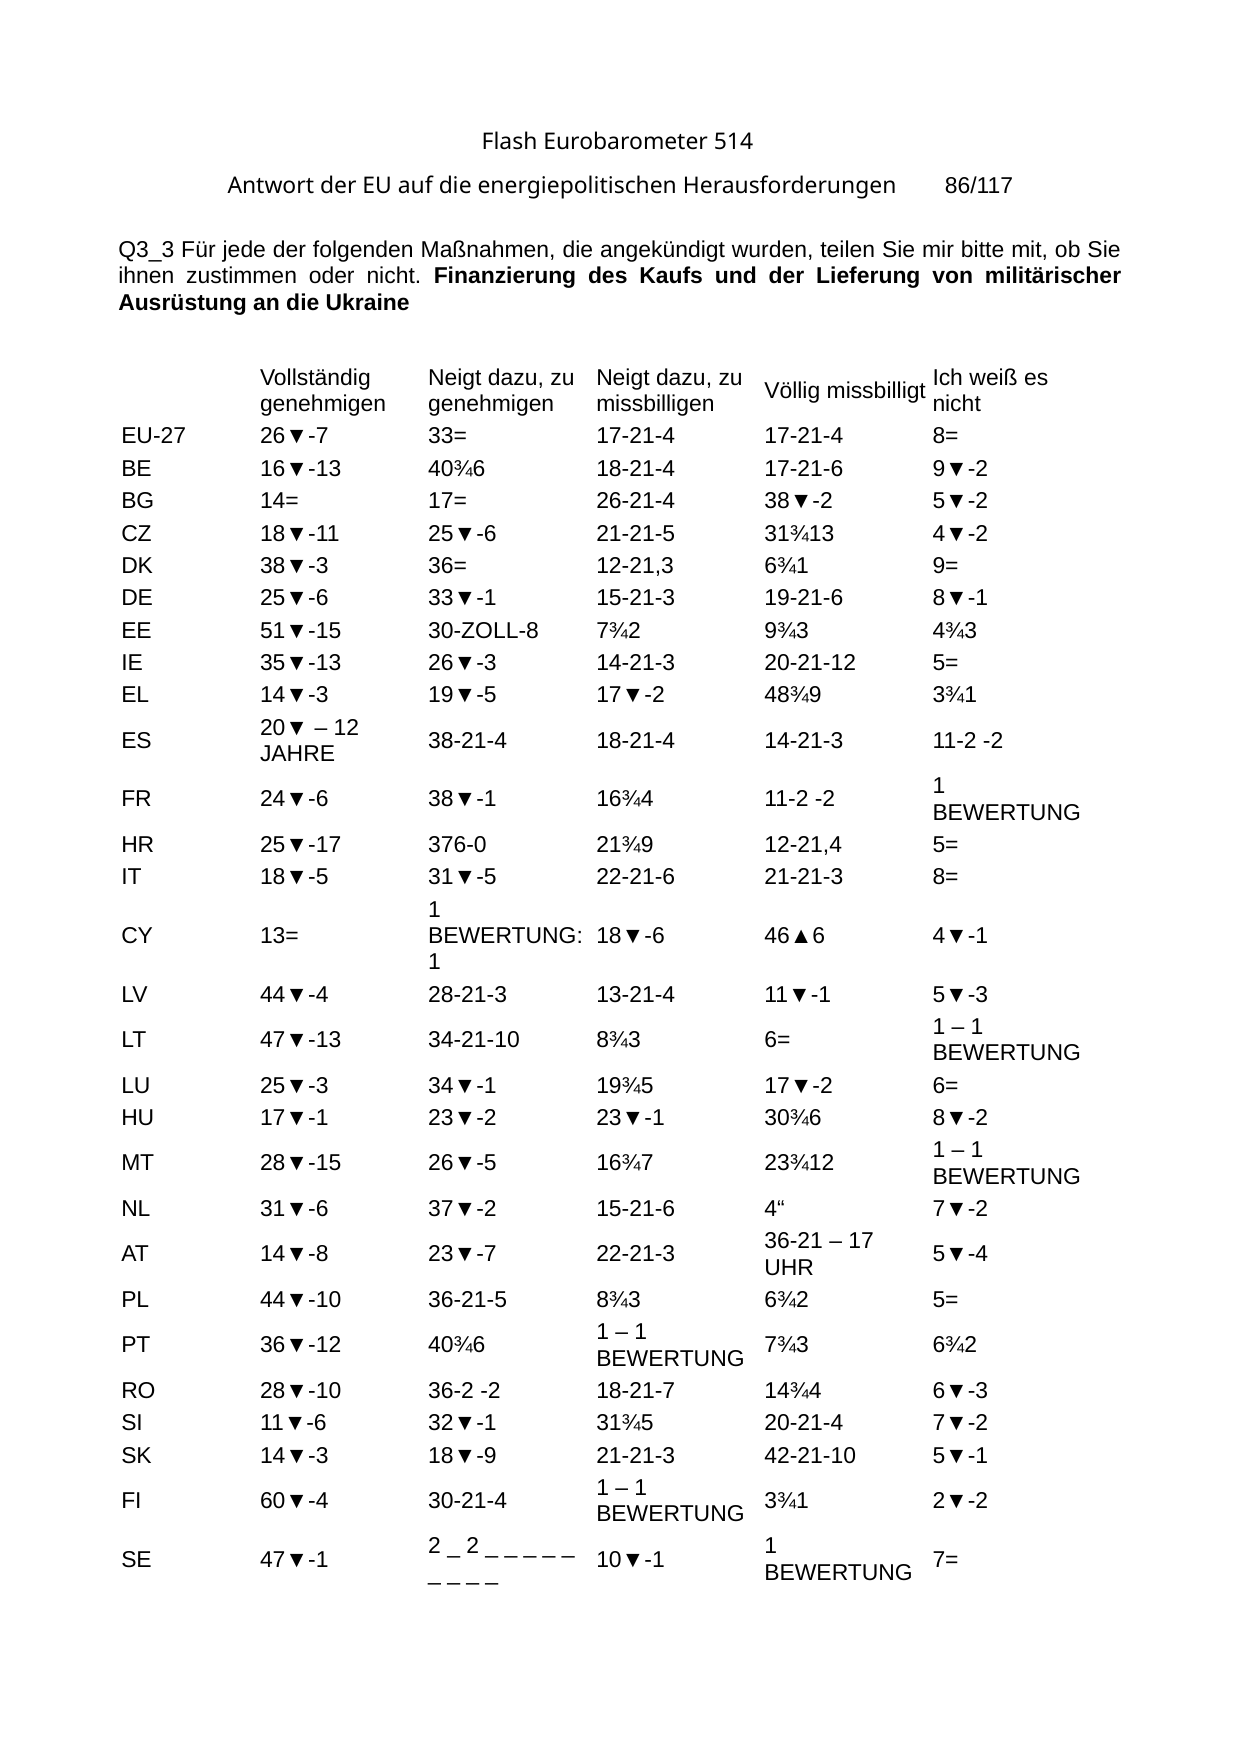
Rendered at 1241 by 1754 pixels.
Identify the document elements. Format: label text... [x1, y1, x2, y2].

table_cell 23▼-7 [425, 1224, 593, 1283]
table_cell 17▼-1 [257, 1101, 425, 1133]
table_cell 26▼-5 [425, 1133, 593, 1192]
table_cell 18▼-6 [593, 893, 761, 978]
table_cell LU [118, 1069, 257, 1101]
table_cell 7▼-2 [929, 1192, 1097, 1224]
table_cell 17▼-2 [761, 1069, 929, 1101]
table_cell 19-21-6 [761, 581, 929, 614]
table_cell 14¾4 [761, 1374, 929, 1406]
table_cell 19¾5 [593, 1069, 761, 1101]
table_cell 2▼-2 [929, 1471, 1097, 1529]
table_cell NL [118, 1192, 257, 1224]
table_cell 5▼-2 [929, 484, 1097, 516]
table_cell 14▼-8 [257, 1224, 425, 1283]
table_cell 14-21-3 [593, 646, 761, 678]
table_cell 1 – 1 BEWERTUNG [593, 1471, 761, 1529]
table_cell RO [118, 1374, 257, 1406]
table_cell 51▼-15 [257, 614, 425, 646]
table_cell 18▼-9 [425, 1439, 593, 1471]
table_cell 21-21-5 [593, 516, 761, 549]
table_cell AT [118, 1224, 257, 1283]
table_cell 1 – 1 BEWERTUNG [929, 1133, 1097, 1192]
table_cell 15-21-6 [593, 1192, 761, 1224]
table_cell 4¾3 [929, 614, 1097, 646]
table_cell 16▼-13 [257, 452, 425, 484]
table_cell 5▼-4 [929, 1224, 1097, 1283]
table_cell 22-21-6 [593, 860, 761, 893]
table_cell PT [118, 1315, 257, 1374]
table_cell IT [118, 860, 257, 893]
table_cell 36-2 -2 [425, 1374, 593, 1406]
table_cell 10▼-1 [593, 1530, 761, 1588]
table_cell 5= [929, 646, 1097, 678]
table_header Neigt dazu, zu genehmigen [425, 361, 593, 419]
table_cell 11▼-1 [761, 978, 929, 1010]
table_cell 12-21,4 [761, 828, 929, 860]
table_cell 9¾3 [761, 614, 929, 646]
table_cell 33▼-1 [425, 581, 593, 614]
table_cell 21-21-3 [761, 860, 929, 893]
table_cell 11▼-6 [257, 1406, 425, 1438]
table_cell 32▼-1 [425, 1406, 593, 1438]
table_cell 13= [257, 893, 425, 978]
table_cell 18-21-4 [593, 452, 761, 484]
table_cell 14-21-3 [761, 711, 929, 769]
table_cell 7= [929, 1530, 1097, 1588]
table_cell HR [118, 828, 257, 860]
table_cell 40¾6 [425, 452, 593, 484]
table_cell 11-2 -2 [929, 711, 1097, 769]
table_cell 28-21-3 [425, 978, 593, 1010]
table_cell PL [118, 1283, 257, 1315]
table_cell LV [118, 978, 257, 1010]
table_cell 14= [257, 484, 425, 516]
table_cell 38▼-2 [761, 484, 929, 516]
table_cell 5= [929, 828, 1097, 860]
table_cell 22-21-3 [593, 1224, 761, 1283]
table_cell 25▼-6 [257, 581, 425, 614]
table_cell 31▼-5 [425, 860, 593, 893]
table_header Völlig missbilligt [761, 361, 929, 419]
table_cell 48¾9 [761, 679, 929, 711]
text Q3_3 Für jede der folgenden Maßnahmen, die angekündigt wurden, teilen Sie mir bitte mit, ob Sie ihnen zustimmen oder nicht. Finanzierung des Kaufs und der Lieferung von militärischer Ausrüstung an die Ukraine [118, 236, 1122, 315]
table_cell CY [118, 893, 257, 978]
table_cell 25▼-6 [425, 516, 593, 549]
table_cell [257, 1588, 425, 1620]
table_cell 12-21,3 [593, 549, 761, 581]
table_cell 6= [929, 1069, 1097, 1101]
table_cell 36▼-12 [257, 1315, 425, 1374]
table_cell IE [118, 646, 257, 678]
table_cell 4“ [761, 1192, 929, 1224]
table_cell 17-21-6 [761, 452, 929, 484]
table_cell 8¾3 [593, 1010, 761, 1068]
table_cell 8= [929, 860, 1097, 893]
table_cell 23▼-2 [425, 1101, 593, 1133]
table_cell FR [118, 769, 257, 828]
table_cell 1 BEWERTUNG: 1 [425, 893, 593, 978]
table_cell DK [118, 549, 257, 581]
table_cell [929, 1588, 1097, 1620]
table_cell EU-27 [118, 419, 257, 452]
table_cell 20▼ – 12 JAHRE [257, 711, 425, 769]
table_cell 7¾3 [761, 1315, 929, 1374]
table_cell 46▲6 [761, 893, 929, 978]
table_cell 1 – 1 BEWERTUNG [593, 1315, 761, 1374]
table_cell 36= [425, 549, 593, 581]
table_cell 19▼-5 [425, 679, 593, 711]
table_cell 28▼-10 [257, 1374, 425, 1406]
table_cell 44▼-10 [257, 1283, 425, 1315]
table_cell 4▼-2 [929, 516, 1097, 549]
table_cell EE [118, 614, 257, 646]
table_cell SI [118, 1406, 257, 1438]
table_cell LT [118, 1010, 257, 1068]
table_cell 1 BEWERTUNG [929, 769, 1097, 828]
table_cell 376-0 [425, 828, 593, 860]
table_cell 1 BEWERTUNG [761, 1530, 929, 1588]
table_cell FI [118, 1471, 257, 1529]
table_cell 14▼-3 [257, 1439, 425, 1471]
table_header Neigt dazu, zu missbilligen [593, 361, 761, 419]
table_header Vollständig genehmigen [257, 361, 425, 419]
table_cell 24▼-6 [257, 769, 425, 828]
table_cell 2 _ 2 _ _ _ _ _ _ _ _ _ [425, 1530, 593, 1588]
table_cell 13-21-4 [593, 978, 761, 1010]
table_cell 42-21-10 [761, 1439, 929, 1471]
table_cell 21-21-3 [593, 1439, 761, 1471]
table_cell SK [118, 1439, 257, 1471]
table_cell 47▼-13 [257, 1010, 425, 1068]
table_cell 31¾5 [593, 1406, 761, 1438]
table_cell 18-21-7 [593, 1374, 761, 1406]
table_cell 20-21-4 [761, 1406, 929, 1438]
table_cell 17▼-2 [593, 679, 761, 711]
table_cell 23¾12 [761, 1133, 929, 1192]
table_cell 33= [425, 419, 593, 452]
table_cell 26▼-7 [257, 419, 425, 452]
table_cell 3¾1 [929, 679, 1097, 711]
table_cell 60▼-4 [257, 1471, 425, 1529]
table_header Ich weiß es nicht [929, 361, 1097, 419]
table_cell 26▼-3 [425, 646, 593, 678]
table_cell 17= [425, 484, 593, 516]
table_cell 40¾6 [425, 1315, 593, 1374]
table_cell DE [118, 581, 257, 614]
table_cell 5▼-3 [929, 978, 1097, 1010]
table_cell 23▼-1 [593, 1101, 761, 1133]
table_cell 30-21-4 [425, 1471, 593, 1529]
table_cell 9▼-2 [929, 452, 1097, 484]
table_cell [118, 1588, 257, 1620]
table_cell 8= [929, 419, 1097, 452]
table_cell 1 – 1 BEWERTUNG [929, 1010, 1097, 1068]
table_cell 25▼-17 [257, 828, 425, 860]
table_cell MT [118, 1133, 257, 1192]
table_cell 16¾4 [593, 769, 761, 828]
table_cell 6¾2 [929, 1315, 1097, 1374]
table_cell SE [118, 1530, 257, 1588]
table_cell 15-21-3 [593, 581, 761, 614]
table_cell 28▼-15 [257, 1133, 425, 1192]
table_cell 5= [929, 1283, 1097, 1315]
table_cell 5▼-1 [929, 1439, 1097, 1471]
table_cell 31¾13 [761, 516, 929, 549]
table_cell 38▼-1 [425, 769, 593, 828]
table_cell 30-ZOLL-8 [425, 614, 593, 646]
table_cell 6▼-3 [929, 1374, 1097, 1406]
table_cell CZ [118, 516, 257, 549]
table_cell 18-21-4 [593, 711, 761, 769]
table_cell 37▼-2 [425, 1192, 593, 1224]
table_cell 26-21-4 [593, 484, 761, 516]
table_cell 20-21-12 [761, 646, 929, 678]
table_cell BG [118, 484, 257, 516]
table_cell 36-21-5 [425, 1283, 593, 1315]
table_cell [593, 1588, 761, 1620]
table_cell 47▼-1 [257, 1530, 425, 1588]
table_cell 21¾9 [593, 828, 761, 860]
table_cell [761, 1588, 929, 1620]
table_cell 18▼-11 [257, 516, 425, 549]
table_cell 3¾1 [761, 1471, 929, 1529]
table_cell 8▼-1 [929, 581, 1097, 614]
table_cell 16¾7 [593, 1133, 761, 1192]
table_cell 18▼-5 [257, 860, 425, 893]
table_cell 25▼-3 [257, 1069, 425, 1101]
table_cell 11-2 -2 [761, 769, 929, 828]
table_cell 6¾1 [761, 549, 929, 581]
table_cell EL [118, 679, 257, 711]
table_cell 35▼-13 [257, 646, 425, 678]
table_cell 38▼-3 [257, 549, 425, 581]
table_cell 7▼-2 [929, 1406, 1097, 1438]
table_cell 34-21-10 [425, 1010, 593, 1068]
table_cell 6¾2 [761, 1283, 929, 1315]
table_cell 4▼-1 [929, 893, 1097, 978]
table_cell HU [118, 1101, 257, 1133]
table_cell 31▼-6 [257, 1192, 425, 1224]
table_cell BE [118, 452, 257, 484]
table_cell 36-21 – 17 UHR [761, 1224, 929, 1283]
table_cell 17-21-4 [593, 419, 761, 452]
table_header [118, 361, 257, 419]
table_cell 8▼-2 [929, 1101, 1097, 1133]
table_cell 17-21-4 [761, 419, 929, 452]
table_cell [425, 1588, 593, 1620]
table_cell 44▼-4 [257, 978, 425, 1010]
table_cell 38-21-4 [425, 711, 593, 769]
table_cell 34▼-1 [425, 1069, 593, 1101]
table_cell 9= [929, 549, 1097, 581]
table_cell 8¾3 [593, 1283, 761, 1315]
table_cell ES [118, 711, 257, 769]
table_cell 14▼-3 [257, 679, 425, 711]
table_cell 6= [761, 1010, 929, 1068]
table_cell 30¾6 [761, 1101, 929, 1133]
table_cell 7¾2 [593, 614, 761, 646]
